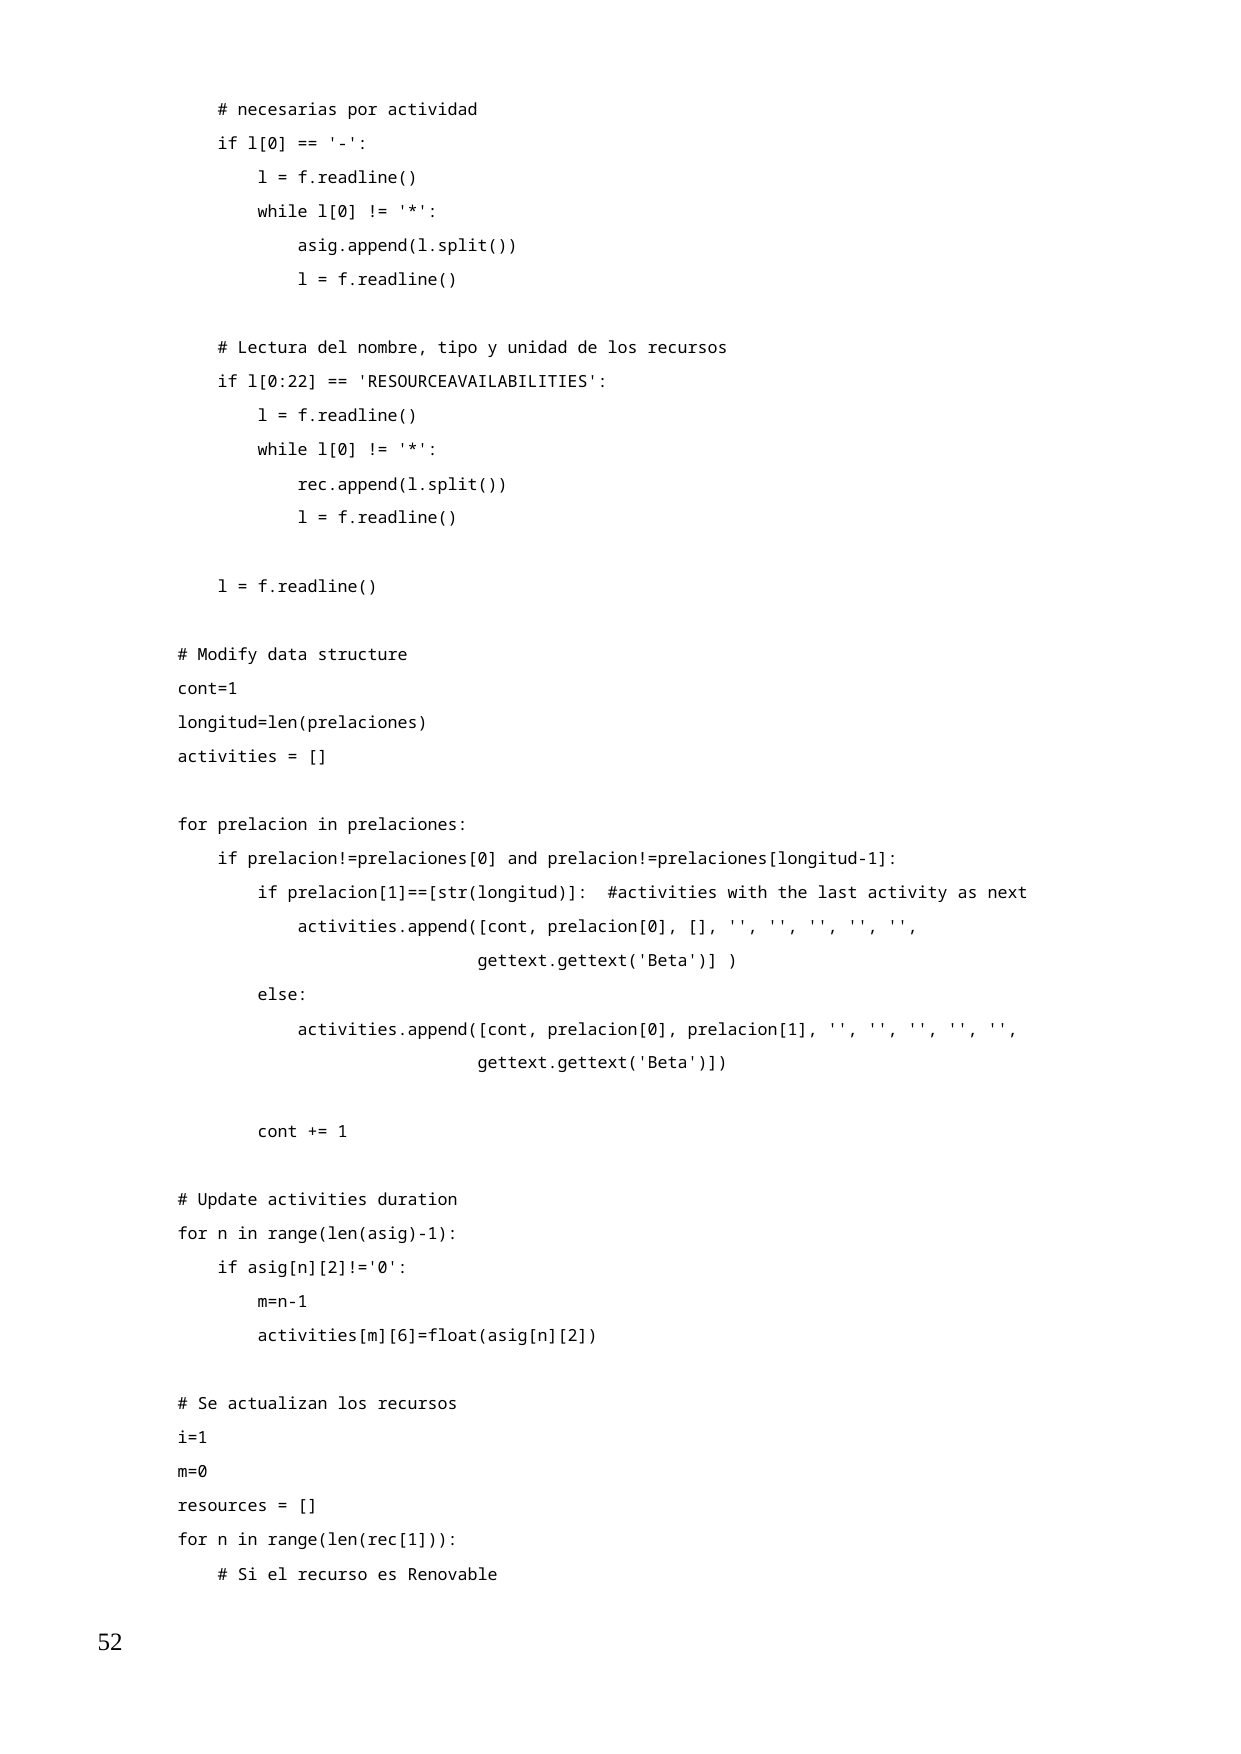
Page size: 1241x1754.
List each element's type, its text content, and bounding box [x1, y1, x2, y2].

text cont += 1 [97, 1119, 1113, 1142]
text longitud=len(prelaciones) [97, 711, 1113, 733]
text # Se actualizan los recursos [97, 1392, 1113, 1414]
text for n in range(len(asig)-1): [97, 1221, 1113, 1244]
text # Lectura del nombre, tipo y unidad de los recursos [97, 336, 1113, 358]
text for prelacion in prelaciones: [97, 813, 1113, 835]
text # Modify data structure [97, 642, 1113, 665]
text activities = [] [97, 744, 1113, 767]
text if prelacion!=prelaciones[0] and prelacion!=prelaciones[longitud-1]: [97, 847, 1113, 869]
text gettext.gettext('Beta')] ) [97, 949, 1113, 972]
text l = f.readline() [97, 404, 1113, 427]
text if l[0] == '-': [97, 131, 1113, 154]
text gettext.gettext('Beta')]) [97, 1051, 1113, 1074]
text cont=1 [97, 676, 1113, 699]
text # Update activities duration [97, 1187, 1113, 1210]
text l = f.readline() [97, 268, 1113, 290]
text activities[m][6]=float(asig[n][2]) [97, 1324, 1113, 1346]
text resources = [] [97, 1494, 1113, 1517]
text if asig[n][2]!='0': [97, 1256, 1113, 1278]
text activities.append([cont, prelacion[0], [], '', '', '', '', '', [97, 915, 1113, 938]
text # Si el recurso es Renovable [97, 1562, 1113, 1585]
text rec.append(l.split()) [97, 472, 1113, 495]
text i=1 [97, 1426, 1113, 1448]
text l = f.readline() [97, 506, 1113, 529]
text else: [97, 983, 1113, 1006]
text # necesarias por actividad [97, 97, 1113, 120]
text asig.append(l.split()) [97, 234, 1113, 256]
text while l[0] != '*': [97, 199, 1113, 222]
text activities.append([cont, prelacion[0], prelacion[1], '', '', '', '', '', [97, 1017, 1113, 1040]
text if prelacion[1]==[str(longitud)]: #activities with the last activity as next [97, 881, 1113, 903]
text if l[0:22] == 'RESOURCEAVAILABILITIES': [97, 370, 1113, 393]
text m=0 [97, 1460, 1113, 1483]
text m=n-1 [97, 1289, 1113, 1312]
text l = f.readline() [97, 574, 1113, 597]
text while l[0] != '*': [97, 438, 1113, 461]
text l = f.readline() [97, 166, 1113, 188]
text for n in range(len(rec[1])): [97, 1528, 1113, 1551]
